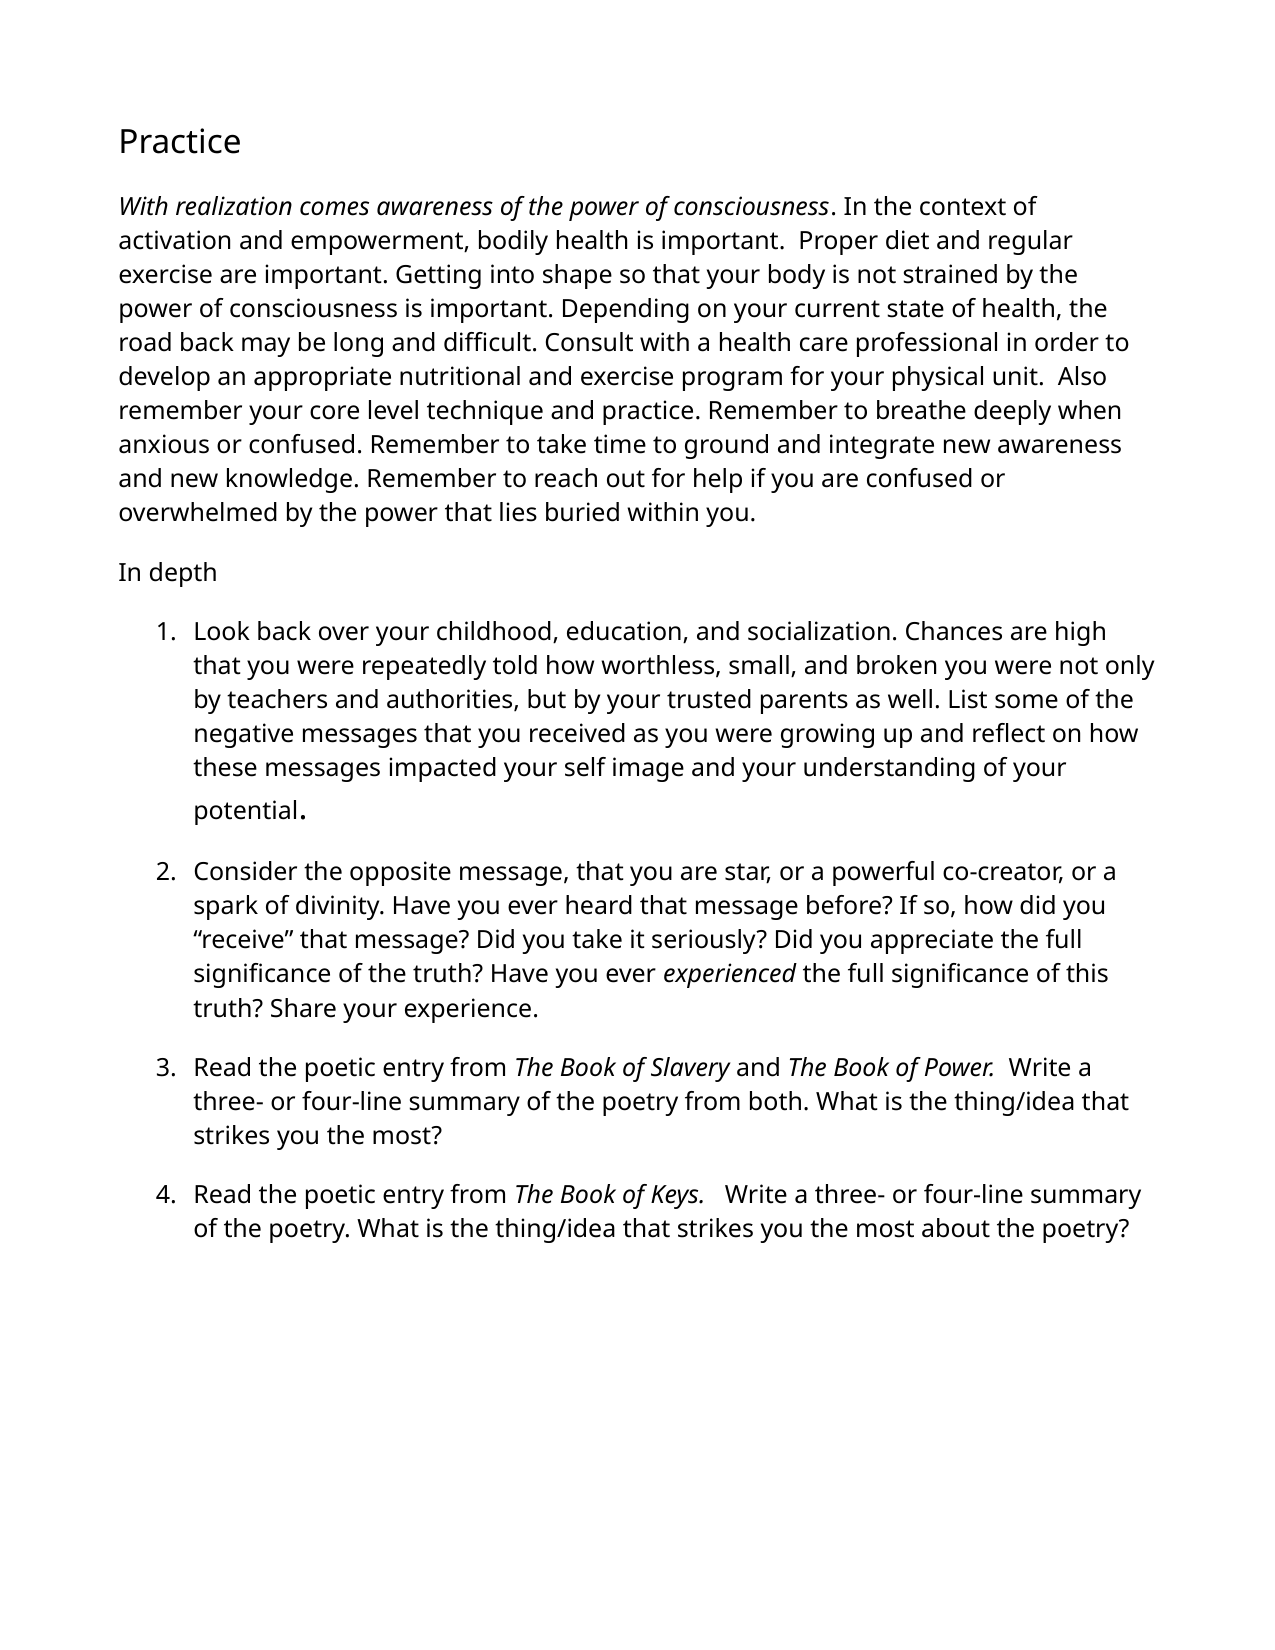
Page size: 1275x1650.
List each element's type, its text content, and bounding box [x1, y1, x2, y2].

list Look back over your childhood, education, and socialization. Chances are high that you were repeatedly told how worthless, small, and broken you were not only by teachers and authorities, but by your trusted parents as well. List some of the negative messages that you received as you were growing up and reflect on how these messages impacted your self image and your understanding of your potential. [156, 613, 1157, 829]
subtitle Practice [118, 118, 1157, 163]
list Consider the opposite message, that you are star, or a powerful co-creator, or a spark of divinity. Have you ever heard that message before? If so, how did you “receive” that message? Did you take it seriously? Did you appreciate the full significance of the truth? Have you ever experienced the full significance of this truth? Share your experience. [156, 854, 1157, 1024]
text With realization comes awareness of the power of consciousness. In the context of activation and empowerment, bodily health is important. Proper diet and regular exercise are important. Getting into shape so that your body is not strained by the power of consciousness is important. Depending on your current state of health, the road back may be long and difficult. Consult with a health care professional in order to develop an appropriate nutritional and exercise program for your physical unit. Also remember your core level technique and practice. Remember to breathe deeply when anxious or confused. Remember to take time to ground and integrate new awareness and new knowledge. Remember to reach out for help if you are confused or overwhelmed by the power that lies buried within you. [118, 188, 1157, 529]
subtitle In depth [118, 554, 1157, 588]
list Read the poetic entry from The Book of Keys. Write a three- or four-line summary of the poetry. What is the thing/idea that strikes you the most about the poetry? [156, 1176, 1157, 1244]
list Read the poetic entry from The Book of Slavery and The Book of Power. Write a three- or four-line summary of the poetry from both. What is the thing/idea that strikes you the most? [156, 1049, 1157, 1151]
